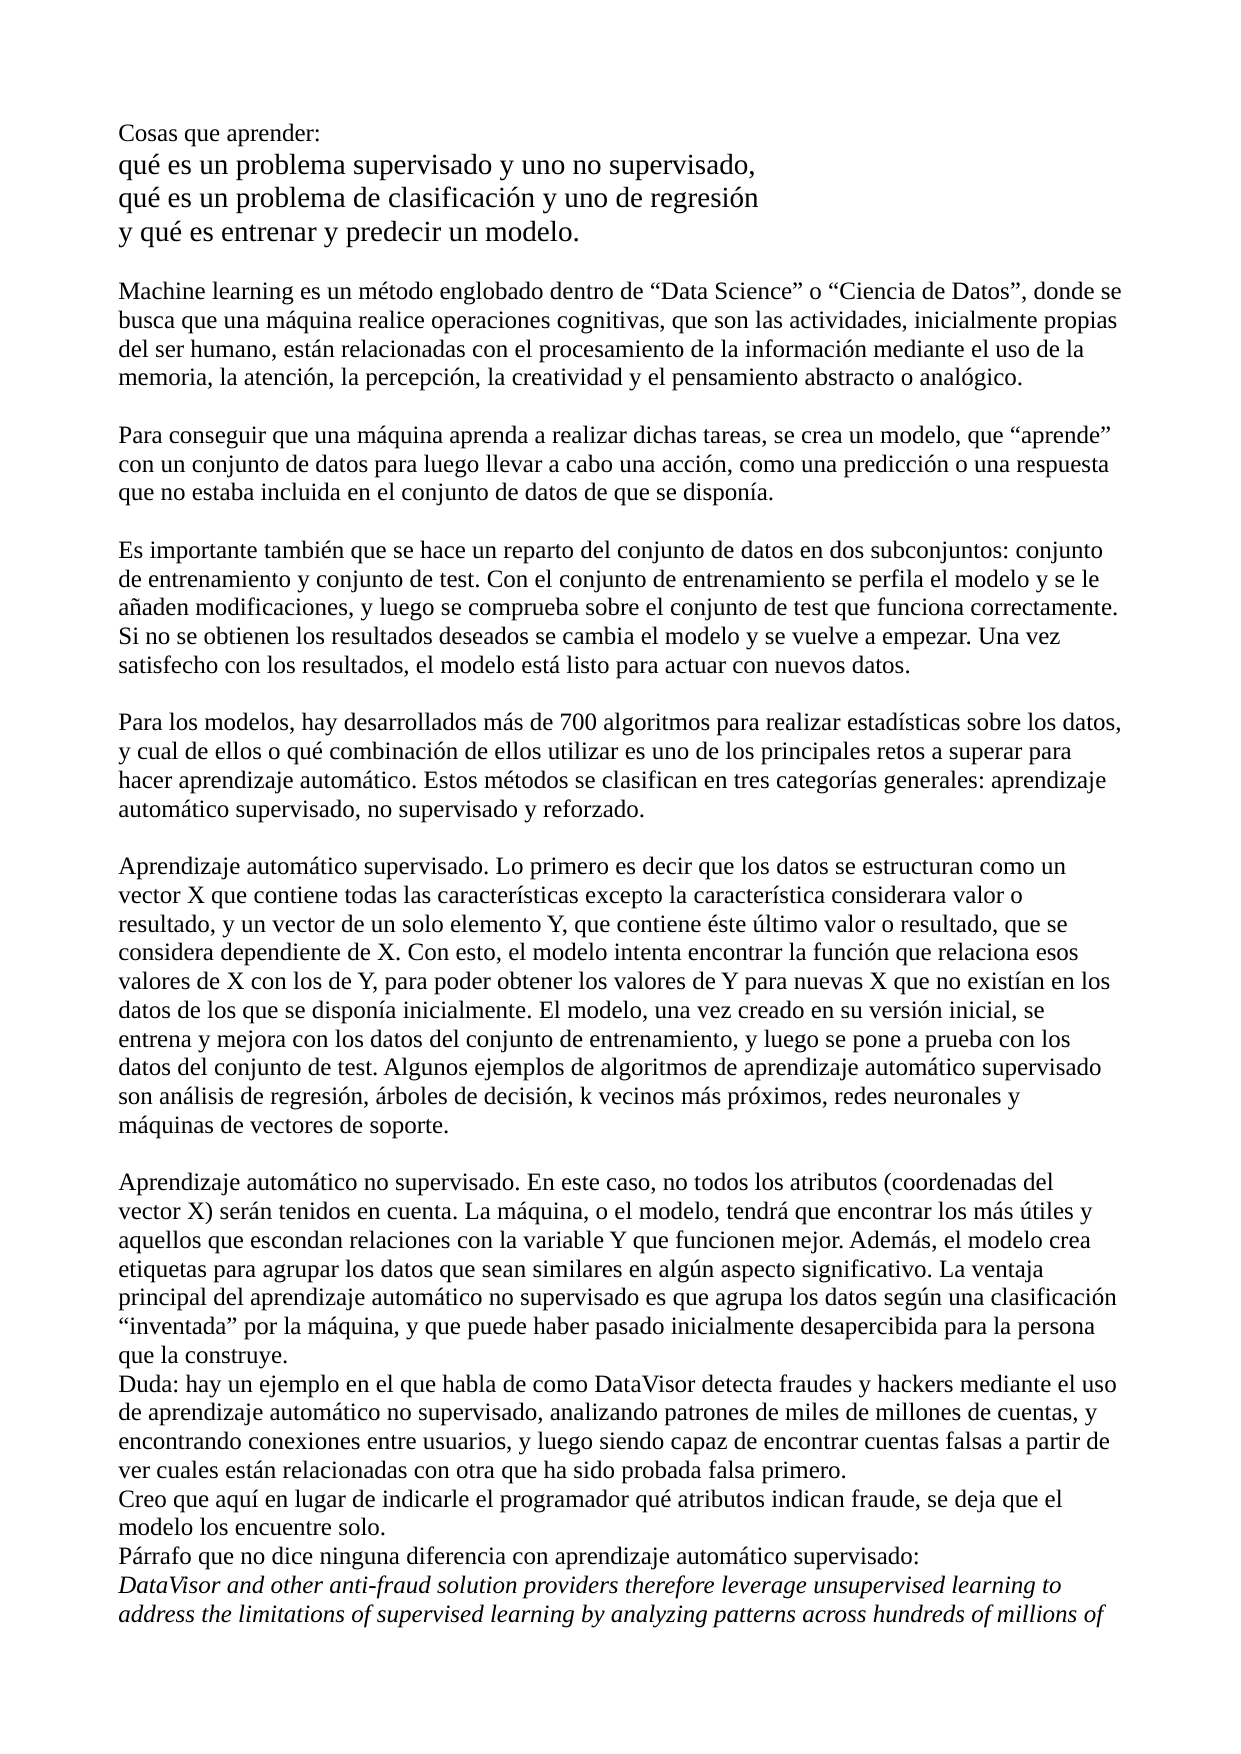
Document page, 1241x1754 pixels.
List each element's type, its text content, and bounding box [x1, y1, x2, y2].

text Duda: hay un ejemplo en el que habla de como DataVisor detecta fraudes y hackers mediante el uso de aprendizaje automático no supervisado, analizando patrones de miles de millones de cuentas, y encontrando conexiones entre usuarios, y luego siendo capaz de encontrar cuentas falsas a partir de ver cuales están relacionadas con otra que ha sido probada falsa primero. [118, 1369, 1122, 1484]
text DataVisor and other anti-fraud solution providers therefore leverage unsupervised learning to address the limitations of supervised learning by analyzing patterns across hundreds of millions of [118, 1570, 1122, 1627]
text Aprendizaje automático no supervisado. En este caso, no todos los atributos (coordenadas del vector X) serán tenidos en cuenta. La máquina, o el modelo, tendrá que encontrar los más útiles y aquellos que escondan relaciones con la variable Y que funcionen mejor. Además, el modelo crea etiquetas para agrupar los datos que sean similares en algún aspecto significativo. La ventaja principal del aprendizaje automático no supervisado es que agrupa los datos según una clasificación “inventada” por la máquina, y que puede haber pasado inicialmente desapercibida para la persona que la construye. [118, 1167, 1122, 1369]
text qué es un problema de clasificación y uno de regresión [118, 180, 1122, 214]
text Aprendizaje automático supervisado. Lo primero es decir que los datos se estructuran como un vector X que contiene todas las características excepto la característica considerara valor o resultado, y un vector de un solo elemento Y, que contiene éste último valor o resultado, que se considera dependiente de X. Con esto, el modelo intenta encontrar la función que relaciona esos valores de X con los de Y, para poder obtener los valores de Y para nuevas X que no existían en los datos de los que se disponía inicialmente. El modelo, una vez creado en su versión inicial, se entrena y mejora con los datos del conjunto de entrenamiento, y luego se pone a prueba con los datos del conjunto de test. Algunos ejemplos de algoritmos de aprendizaje automático supervisado son análisis de regresión, árboles de decisión, k vecinos más próximos, redes neuronales y máquinas de vectores de soporte. [118, 851, 1122, 1139]
text Creo que aquí en lugar de indicarle el programador qué atributos indican fraude, se deja que el modelo los encuentre solo. [118, 1484, 1122, 1541]
text Cosas que aprender: [118, 118, 1122, 147]
text Para los modelos, hay desarrollados más de 700 algoritmos para realizar estadísticas sobre los datos, y cual de ellos o qué combinación de ellos utilizar es uno de los principales retos a superar para hacer aprendizaje automático. Estos métodos se clasifican en tres categorías generales: aprendizaje automático supervisado, no supervisado y reforzado. [118, 707, 1122, 822]
text Para conseguir que una máquina aprenda a realizar dichas tareas, se crea un modelo, que “aprende” con un conjunto de datos para luego llevar a cabo una acción, como una predicción o una respuesta que no estaba incluida en el conjunto de datos de que se disponía. [118, 420, 1122, 506]
text Párrafo que no dice ninguna diferencia con aprendizaje automático supervisado: [118, 1541, 1122, 1570]
text Machine learning es un método englobado dentro de “Data Science” o “Ciencia de Datos”, donde se busca que una máquina realice operaciones cognitivas, que son las actividades, inicialmente propias del ser humano, están relacionadas con el procesamiento de la información mediante el uso de la memoria, la atención, la percepción, la creatividad y el pensamiento abstracto o analógico. [118, 276, 1122, 391]
text y qué es entrenar y predecir un modelo. [118, 214, 1122, 247]
text qué es un problema supervisado y uno no supervisado, [118, 147, 1122, 180]
text Es importante también que se hace un reparto del conjunto de datos en dos subconjuntos: conjunto de entrenamiento y conjunto de test. Con el conjunto de entrenamiento se perfila el modelo y se le añaden modificaciones, y luego se comprueba sobre el conjunto de test que funciona correctamente. Si no se obtienen los resultados deseados se cambia el modelo y se vuelve a empezar. Una vez satisfecho con los resultados, el modelo está listo para actuar con nuevos datos. [118, 535, 1122, 679]
